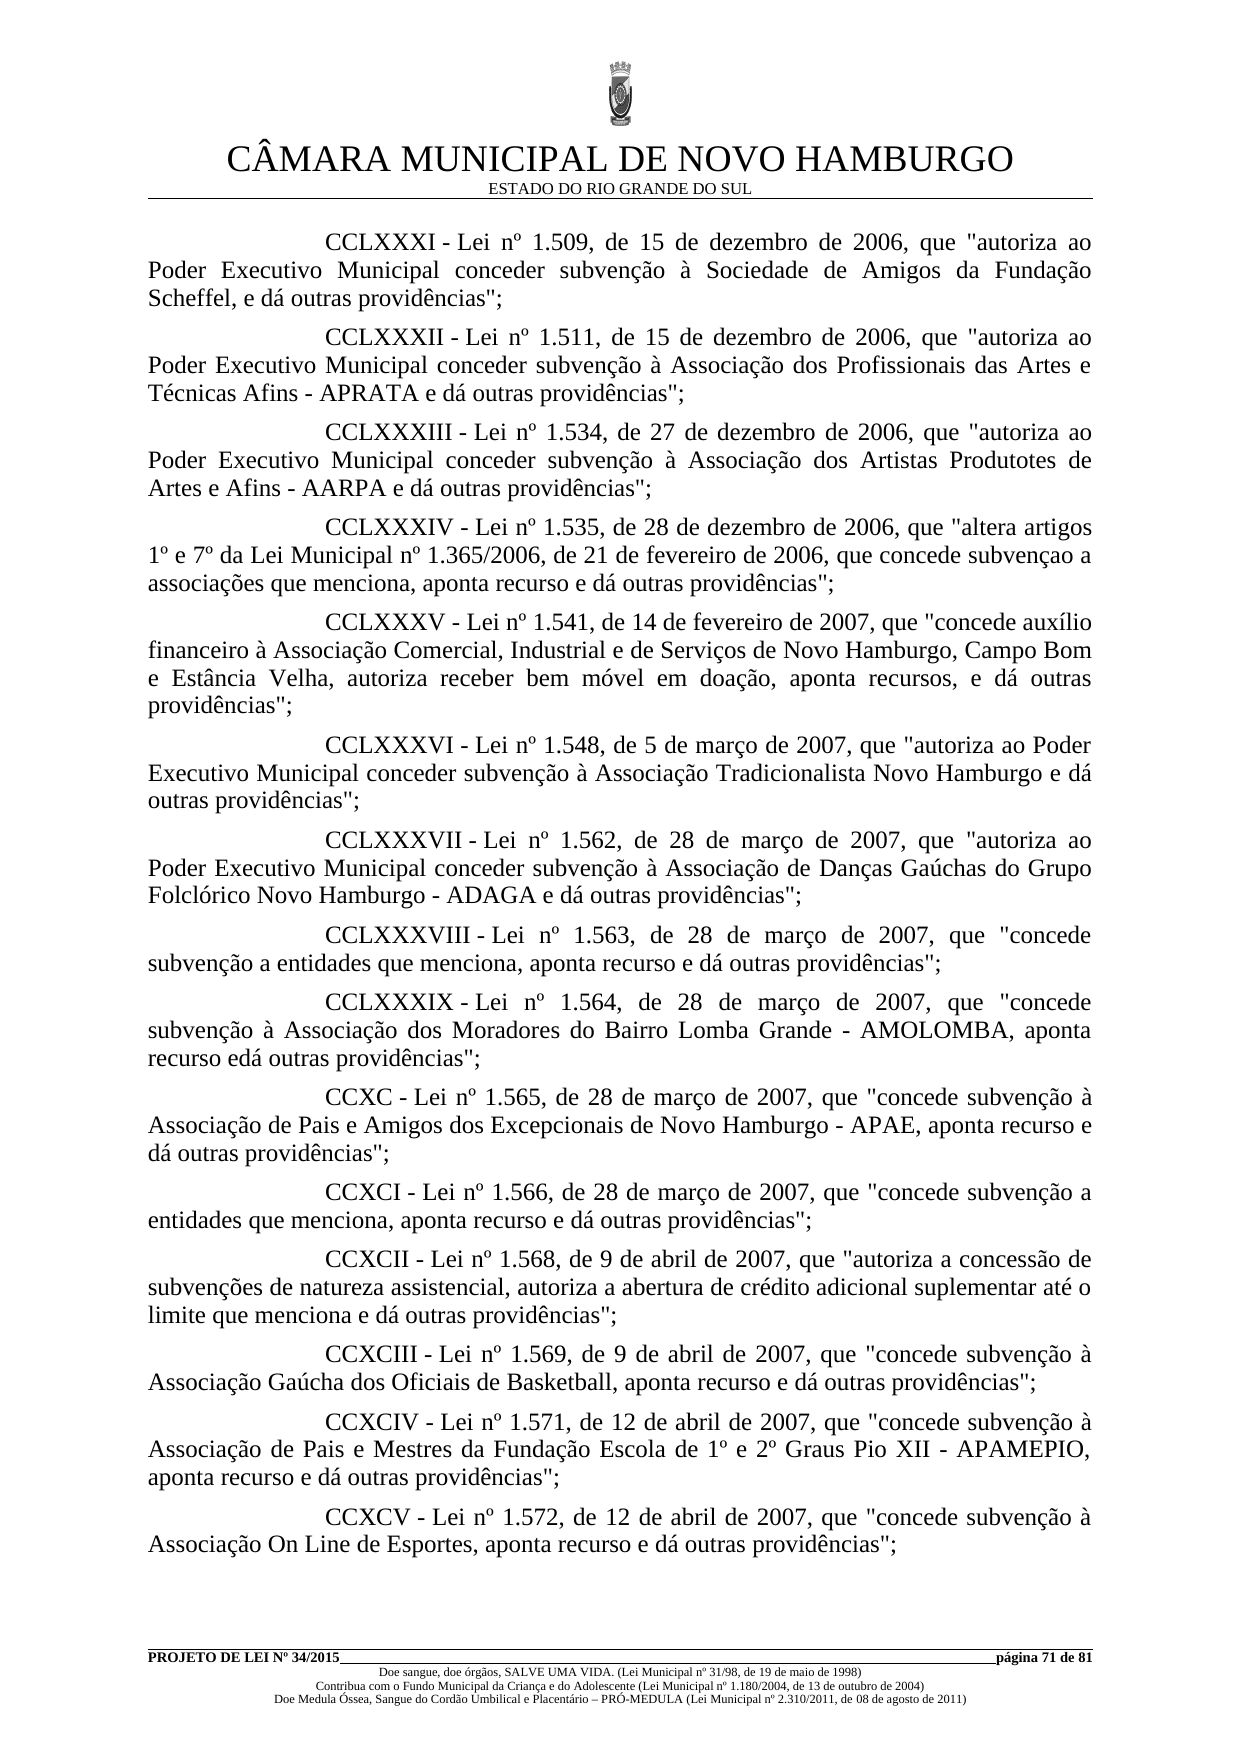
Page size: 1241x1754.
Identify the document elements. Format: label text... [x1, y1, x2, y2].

list Lei nº 1.569, de 9 de abril de 2007, que "concede subvenção à Associação Gaúcha dos Oficiais de Basketball, aponta recurso e dá outras providências"; [148, 1341, 1093, 1396]
list Lei nº 1.563, de 28 de março de 2007, que "concede subvenção a entidades que menciona, aponta recurso e dá outras providências"; [148, 921, 1093, 976]
list Lei nº 1.509, de 15 de dezembro de 2006, que "autoriza ao Poder Executivo Municipal conceder subvenção à Sociedade de Amigos da Fundação Scheffel, e dá outras providências"; [148, 228, 1093, 311]
list Lei nº 1.572, de 12 de abril de 2007, que "concede subvenção à Associação On Line de Esportes, aponta recurso e dá outras providências"; [148, 1503, 1093, 1558]
list Lei nº 1.566, de 28 de março de 2007, que "concede subvenção a entidades que menciona, aponta recurso e dá outras providências"; [148, 1178, 1093, 1234]
list Lei nº 1.564, de 28 de março de 2007, que "concede subvenção à Associação dos Moradores do Bairro Lomba Grande - AMOLOMBA, aponta recurso edá outras providências"; [148, 988, 1093, 1071]
list Lei nº 1.535, de 28 de dezembro de 2006, que "altera artigos 1º e 7º da Lei Municipal nº 1.365/2006, de 21 de fevereiro de 2006, que concede subvençao a associações que menciona, aponta recurso e dá outras providências"; [148, 513, 1093, 596]
list Lei nº 1.534, de 27 de dezembro de 2006, que "autoriza ao Poder Executivo Municipal conceder subvenção à Associação dos Artistas Produtotes de Artes e Afins - AARPA e dá outras providências"; [148, 418, 1093, 501]
list Lei nº 1.548, de 5 de março de 2007, que "autoriza ao Poder Executivo Municipal conceder subvenção à Associação Tradicionalista Novo Hamburgo e dá outras providências"; [148, 731, 1093, 814]
list Lei nº 1.571, de 12 de abril de 2007, que "concede subvenção à Associação de Pais e Mestres da Fundação Escola de 1º e 2º Graus Pio XII - APAMEPIO, aponta recurso e dá outras providências"; [148, 1408, 1093, 1491]
list Lei nº 1.568, de 9 de abril de 2007, que "autoriza a concessão de subvenções de natureza assistencial, autoriza a abertura de crédito adicional suplementar até o limite que menciona e dá outras providências"; [148, 1246, 1093, 1329]
list Lei nº 1.565, de 28 de março de 2007, que "concede subvenção à Associação de Pais e Amigos dos Excepcionais de Novo Hamburgo - APAE, aponta recurso e dá outras providências"; [148, 1083, 1093, 1166]
list Lei nº 1.562, de 28 de março de 2007, que "autoriza ao Poder Executivo Municipal conceder subvenção à Associação de Danças Gaúchas do Grupo Folclórico Novo Hamburgo - ADAGA e dá outras providências"; [148, 826, 1093, 909]
list Lei nº 1.511, de 15 de dezembro de 2006, que "autoriza ao Poder Executivo Municipal conceder subvenção à Associação dos Profissionais das Artes e Técnicas Afins - APRATA e dá outras providências"; [148, 323, 1093, 406]
list Lei nº 1.541, de 14 de fevereiro de 2007, que "concede auxílio financeiro à Associação Comercial, Industrial e de Serviços de Novo Hamburgo, Campo Bom e Estância Velha, autoriza receber bem móvel em doação, aponta recursos, e dá outras providências"; [148, 608, 1093, 719]
